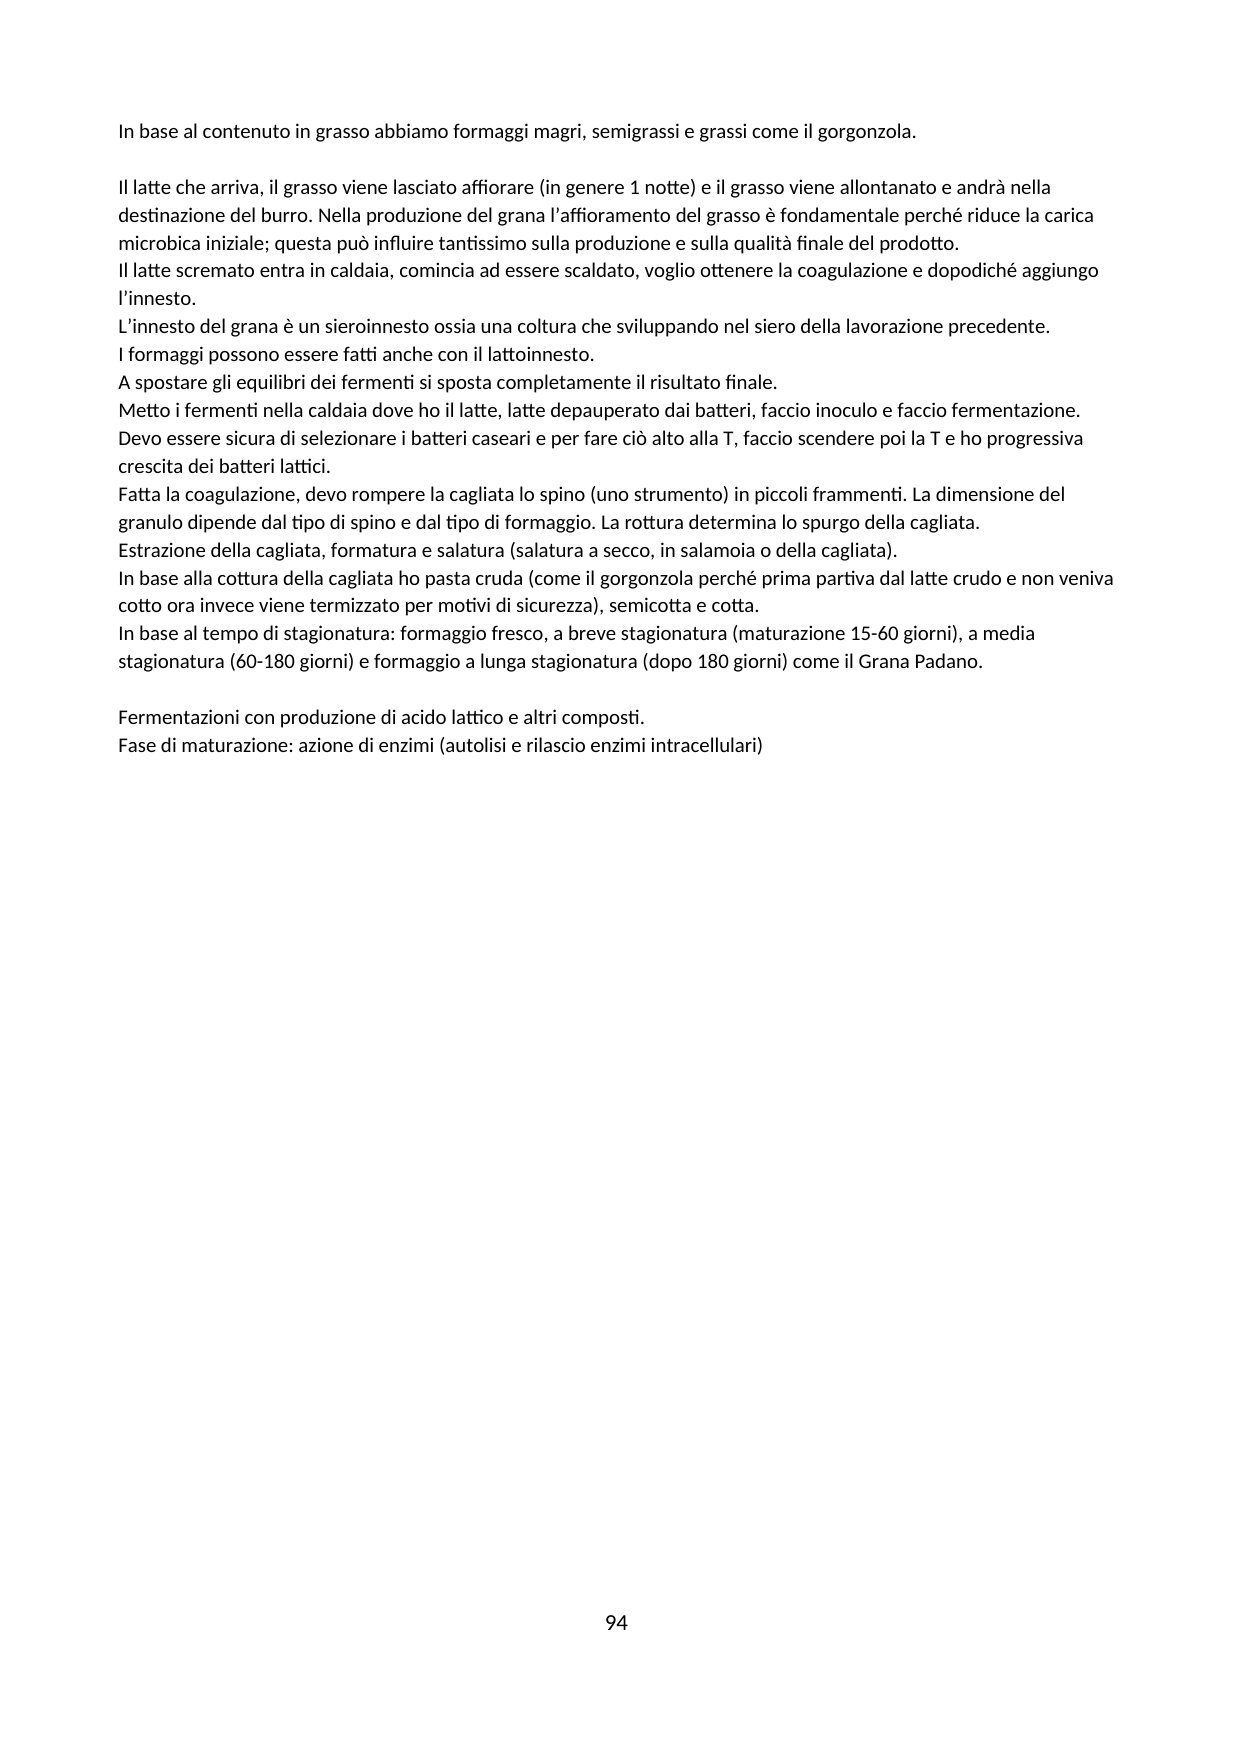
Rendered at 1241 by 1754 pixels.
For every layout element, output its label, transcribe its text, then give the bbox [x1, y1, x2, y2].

text In base al contenuto in grasso abbiamo formaggi magri, semigrassi e grassi come il gorgonzola. Il latte che arriva, il grasso viene lasciato affiorare (in genere 1 notte) e il grasso viene allontanato e andrà nella destinazione del burro. Nella produzione del grana l’affioramento del grasso è fondamentale perché riduce la carica microbica iniziale; questa può influire tantissimo sulla produzione e sulla qualità finale del prodotto. Il latte scremato entra in caldaia, comincia ad essere scaldato, voglio ottenere la coagulazione e dopodiché aggiungo l’innesto. L’innesto del grana è un sieroinnesto ossia una coltura che sviluppando nel siero della lavorazione precedente. I formaggi possono essere fatti anche con il lattoinnesto. A spostare gli equilibri dei fermenti si sposta completamente il risultato finale. Metto i fermenti nella caldaia dove ho il latte, latte depauperato dai batteri, faccio inoculo e faccio fermentazione. Devo essere sicura di selezionare i batteri caseari e per fare ciò alto alla T, faccio scendere poi la T e ho progressiva crescita dei batteri lattici. Fatta la coagulazione, devo rompere la cagliata lo spino (uno strumento) in piccoli frammenti. La dimensione del granulo dipende dal tipo di spino e dal tipo di formaggio. La rottura determina lo spurgo della cagliata. Estrazione della cagliata, formatura e salatura (salatura a secco, in salamoia o della cagliata). In base alla cottura della cagliata ho pasta cruda (come il gorgonzola perché prima partiva dal latte crudo e non veniva cotto ora invece viene termizzato per motivi di sicurezza), semicotta e cotta. [118, 118, 1124, 618]
text In base al tempo di stagionatura: formaggio fresco, a breve stagionatura (maturazione 15-60 giorni), a media stagionatura (60-180 giorni) e formaggio a lunga stagionatura (dopo 180 giorni) come il Grana Padano. Fermentazioni con produzione di acido lattico e altri composti. Fase di maturazione: azione di enzimi (autolisi e rilascio enzimi intracellulari) [118, 621, 1124, 758]
